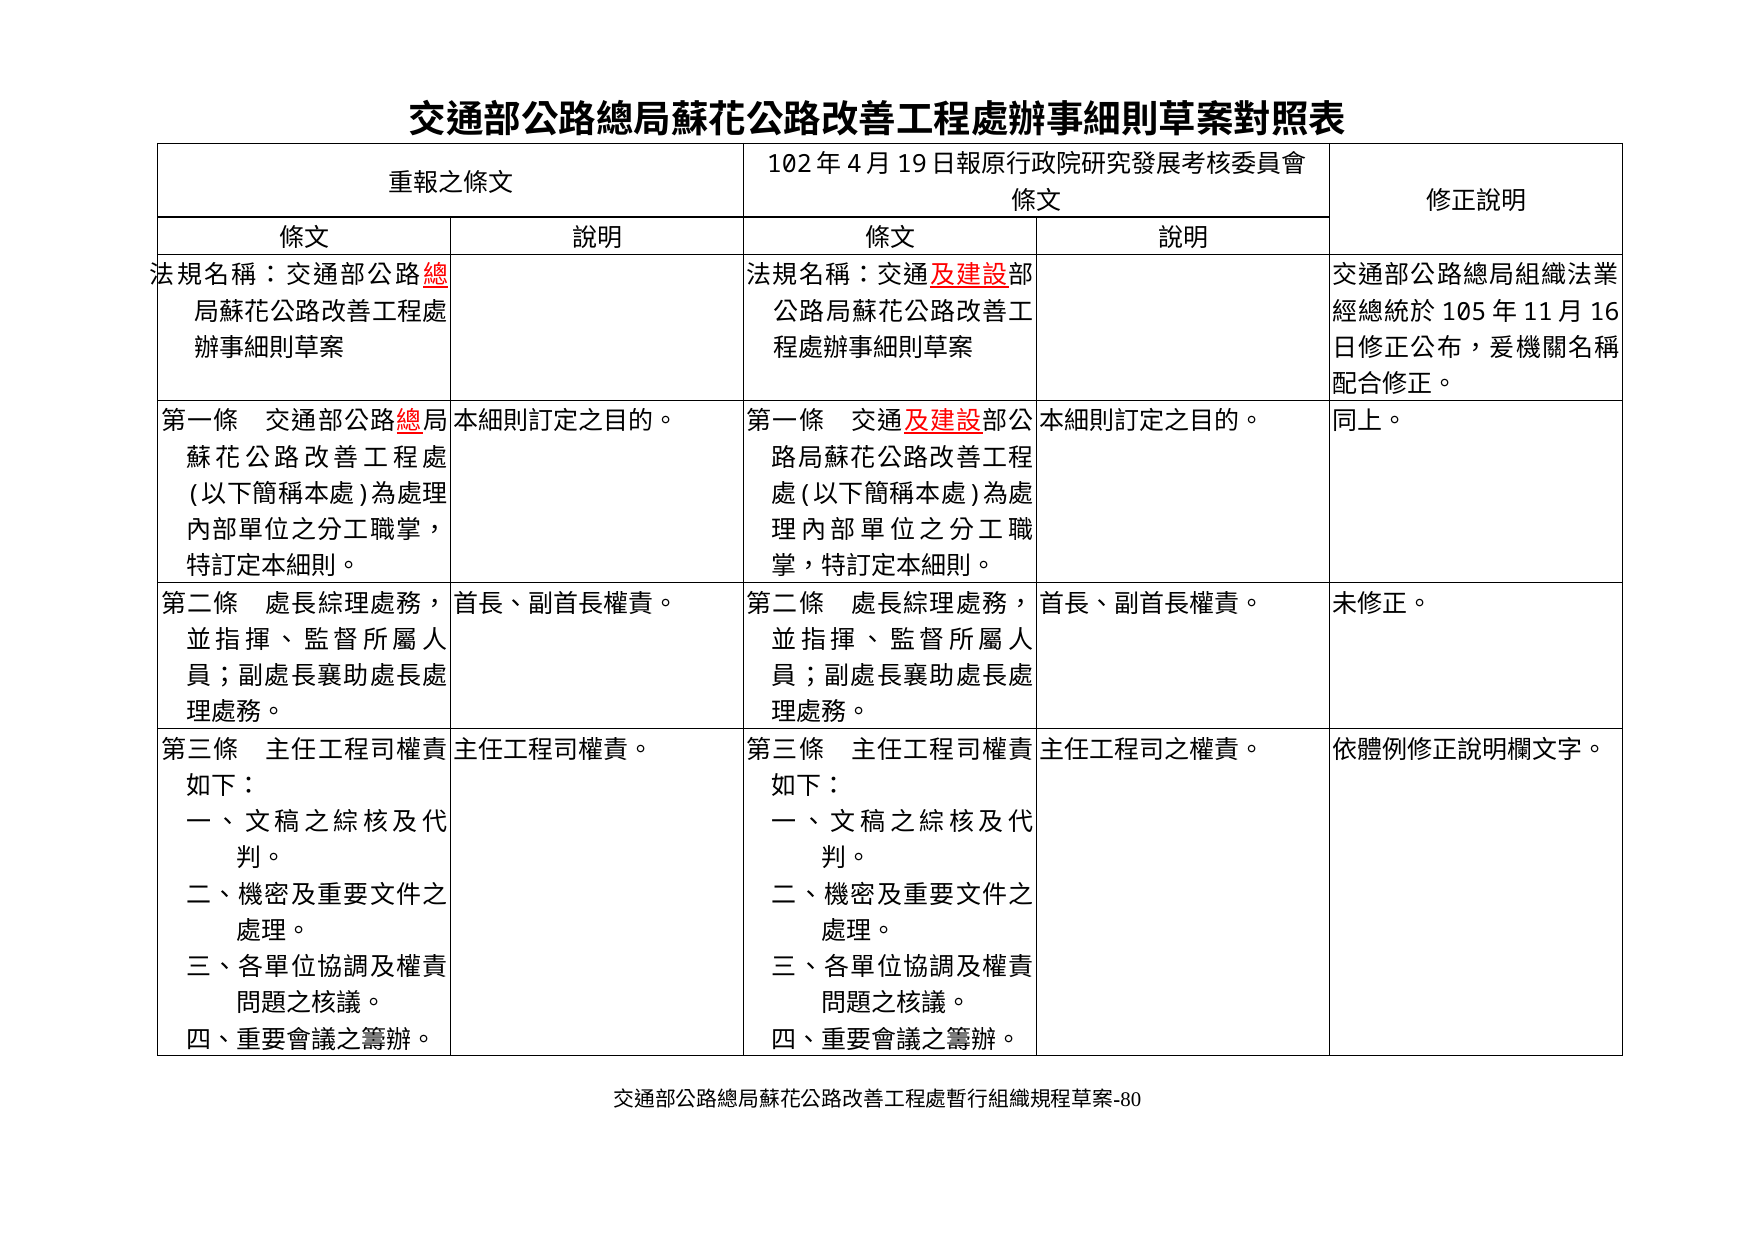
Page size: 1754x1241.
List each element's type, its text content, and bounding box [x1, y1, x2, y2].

table_cell 第三條 主任工程司權責如下： 一、文稿之綜核及代判。 二、機密及重要文件之處理。 三、各單位協調及權責問題之核議。 四、重要會議之籌辦。 [158, 729, 450, 1055]
text 交通部公路總局蘇花公路改善工程處辦事細則草案對照表 [148, 89, 1606, 143]
table_cell 交通部公路總局組織法業經總統於105年11月16日修正公布，爰機關名稱配合修正。 [1330, 255, 1622, 400]
table_cell [451, 255, 743, 400]
table_cell 主任工程司之權責。 [1037, 729, 1329, 1055]
table_cell 首長、副首長權責。 [1037, 583, 1329, 728]
table_cell 第一條 交通及建設部公路局蘇花公路改善工程處(以下簡稱本處)為處理內部單位之分工職掌，特訂定本細則。 [744, 401, 1036, 582]
table_cell 本細則訂定之目的。 [1037, 401, 1329, 582]
table_cell 法規名稱：交通及建設部公路局蘇花公路改善工程處辦事細則草案 [744, 255, 1036, 400]
table_header 修正說明 [1330, 144, 1622, 254]
table_cell 主任工程司權責。 [451, 729, 743, 1055]
table_cell 首長、副首長權責。 [451, 583, 743, 728]
table_cell 第二條 處長綜理處務，並指揮、監督所屬人員；副處長襄助處長處理處務。 [158, 583, 450, 728]
table_cell 條文 [158, 218, 450, 254]
table_cell 第二條 處長綜理處務，並指揮、監督所屬人員；副處長襄助處長處理處務。 [744, 583, 1036, 728]
table_cell 本細則訂定之目的。 [451, 401, 743, 582]
table_cell 法規名稱：交通部公路總局蘇花公路改善工程處辦事細則草案 [158, 255, 450, 400]
table_cell 說明 [451, 218, 743, 254]
table_cell 說明 [1037, 218, 1329, 254]
table_cell 第三條 主任工程司權責如下： 一、文稿之綜核及代判。 二、機密及重要文件之處理。 三、各單位協調及權責問題之核議。 四、重要會議之籌辦。 [744, 729, 1036, 1055]
table_cell [1037, 255, 1329, 400]
table_header 102年4月19日報原行政院研究發展考核委員會 條文 [744, 144, 1329, 216]
table_cell 條文 [744, 218, 1036, 254]
table_cell 第一條 交通部公路總局蘇花公路改善工程處(以下簡稱本處)為處理內部單位之分工職掌，特訂定本細則。 [158, 401, 450, 582]
table_header 重報之條文 [158, 144, 743, 216]
table_cell 同上。 [1330, 401, 1622, 582]
table_cell 依體例修正說明欄文字。 [1330, 729, 1622, 1055]
table_cell 未修正。 [1330, 583, 1622, 728]
